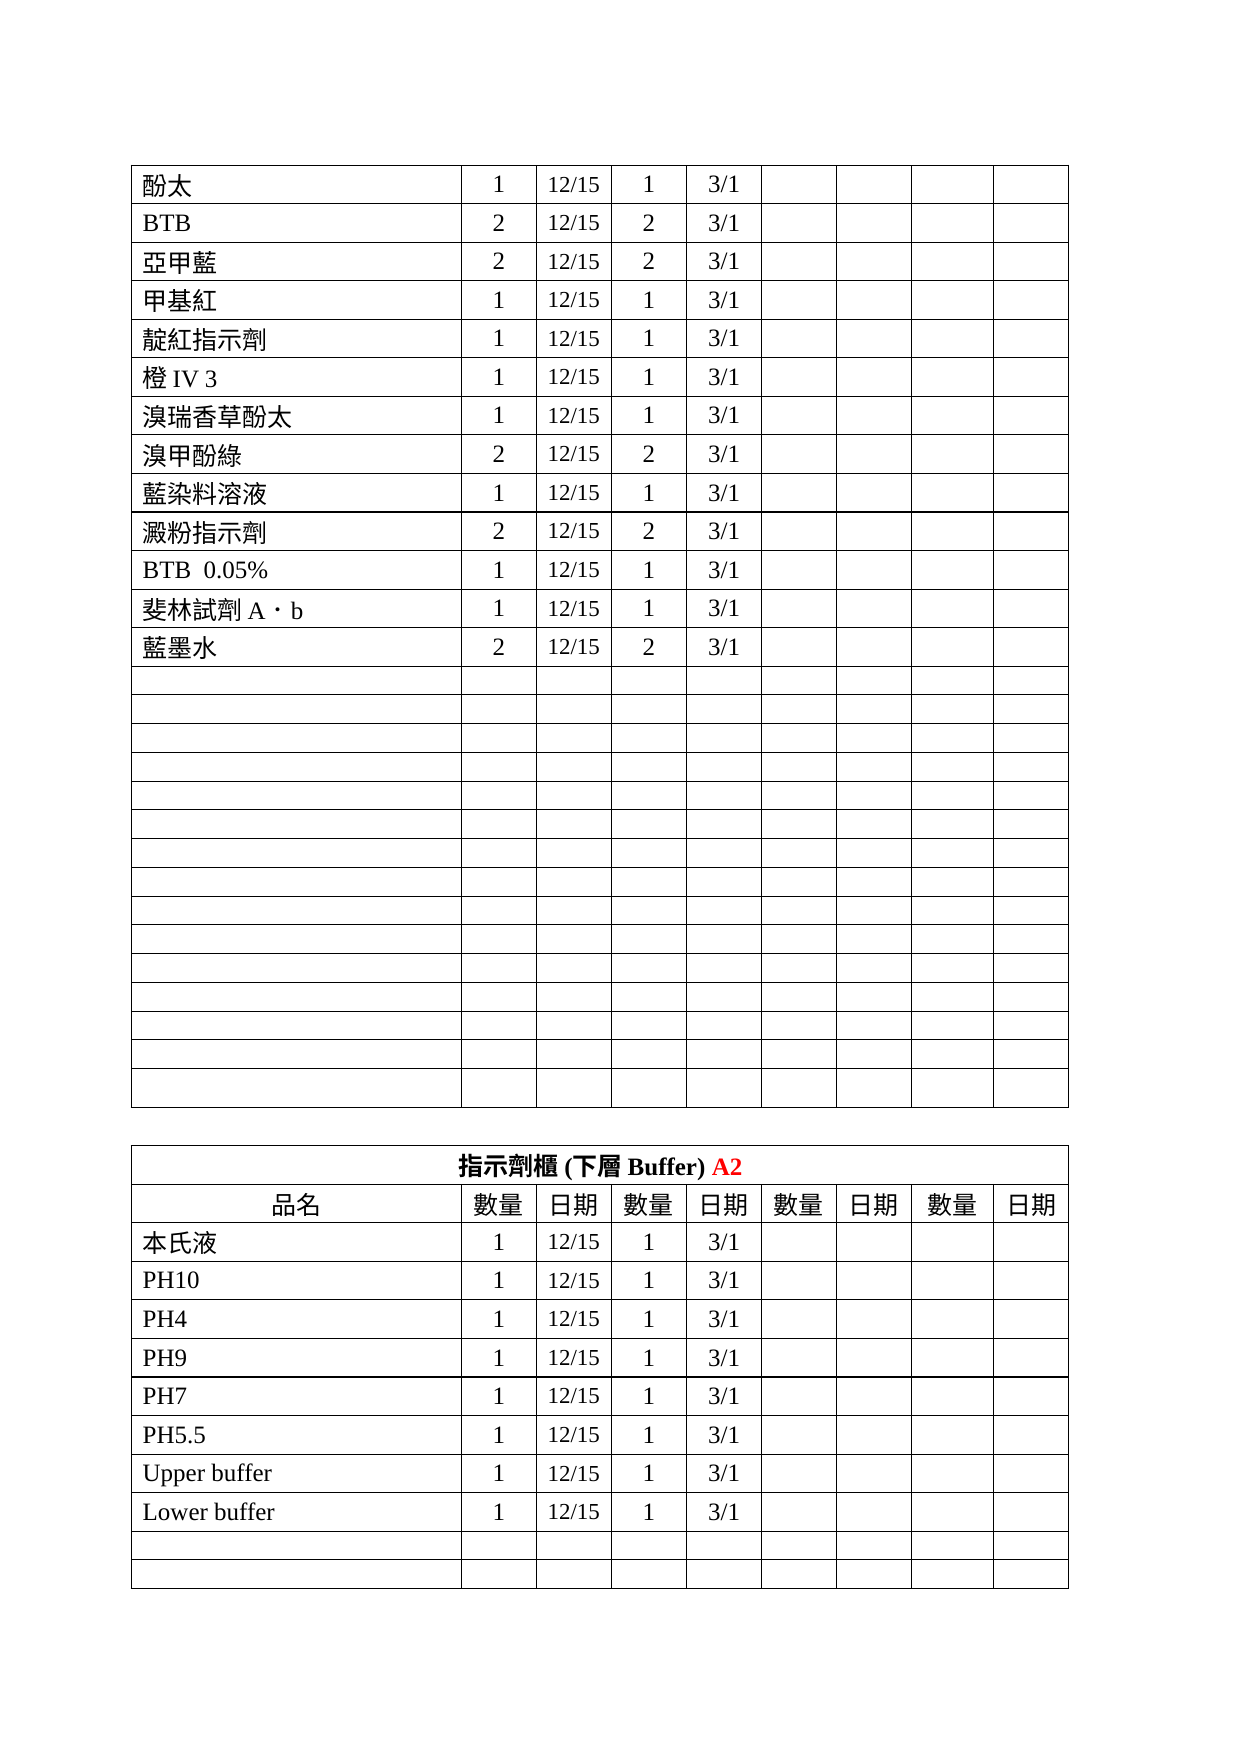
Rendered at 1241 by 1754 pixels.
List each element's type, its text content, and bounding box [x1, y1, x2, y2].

table_cell [994, 397, 1068, 434]
table_cell [762, 925, 836, 953]
table_cell 3/1 [687, 590, 761, 627]
table_cell [994, 204, 1068, 242]
table_cell 3/1 [687, 281, 761, 319]
table_cell [132, 810, 461, 838]
table_cell [912, 954, 993, 982]
table_cell [687, 1560, 761, 1588]
table_cell [912, 358, 993, 396]
table_cell [537, 667, 611, 694]
table_cell [537, 868, 611, 896]
table_cell [762, 1560, 836, 1588]
table_cell [912, 1040, 993, 1068]
table_cell [612, 695, 686, 723]
table_cell 12/15 [537, 513, 611, 550]
table_cell [612, 954, 686, 982]
table_cell 1 [462, 1378, 536, 1415]
table_cell [612, 868, 686, 896]
table_cell [912, 1560, 993, 1588]
table_cell [762, 281, 836, 319]
table_cell [994, 1378, 1068, 1415]
table_cell [837, 397, 911, 434]
table_cell 12/15 [537, 397, 611, 434]
table_cell 1 [462, 397, 536, 434]
table_cell [912, 397, 993, 434]
table_cell 斐林試劑A．b [132, 590, 461, 627]
table_cell [132, 667, 461, 694]
table_cell [837, 925, 911, 953]
table_cell 2 [462, 513, 536, 550]
table_cell 12/15 [537, 204, 611, 242]
table_cell [912, 166, 993, 203]
table_cell [912, 695, 993, 723]
table_cell [994, 1493, 1068, 1531]
table_cell [612, 810, 686, 838]
table_cell [912, 243, 993, 280]
table_cell [912, 667, 993, 694]
table_cell 靛紅指示劑 [132, 320, 461, 357]
table_cell [762, 551, 836, 588]
table_cell 3/1 [687, 628, 761, 666]
table_cell [912, 1300, 993, 1338]
table_cell [687, 954, 761, 982]
table_cell 12/15 [537, 628, 611, 666]
table_cell [762, 166, 836, 203]
table_cell [837, 1493, 911, 1531]
table_cell 3/1 [687, 435, 761, 473]
table_cell [762, 1300, 836, 1338]
table_cell [837, 667, 911, 694]
table_cell [912, 1378, 993, 1415]
table_cell [537, 810, 611, 838]
table_cell [762, 983, 836, 1011]
table_cell [912, 1069, 993, 1107]
table_cell [537, 753, 611, 781]
table_cell 1 [612, 281, 686, 319]
table_cell [912, 1012, 993, 1039]
table_cell [837, 243, 911, 280]
table_cell [994, 1040, 1068, 1068]
table_cell 日期 [537, 1185, 611, 1222]
table_cell [762, 397, 836, 434]
table_cell [837, 1223, 911, 1261]
table_cell [994, 810, 1068, 838]
table_cell [612, 753, 686, 781]
table_cell [762, 897, 836, 924]
table_cell 1 [612, 474, 686, 511]
table_cell [837, 954, 911, 982]
table_cell [462, 1532, 536, 1559]
table_cell [687, 1532, 761, 1559]
table_cell 1 [612, 1300, 686, 1338]
table_cell 12/15 [537, 1339, 611, 1376]
table_cell [762, 667, 836, 694]
table_cell [762, 782, 836, 809]
table_cell [994, 513, 1068, 550]
table_cell [537, 782, 611, 809]
table_cell [612, 925, 686, 953]
table_cell [837, 204, 911, 242]
table_cell PH9 [132, 1339, 461, 1376]
table_cell 3/1 [687, 1455, 761, 1492]
table_cell 12/15 [537, 358, 611, 396]
table_cell 1 [462, 590, 536, 627]
table_cell [912, 897, 993, 924]
table_cell 1 [612, 551, 686, 588]
table_cell [912, 753, 993, 781]
table_cell [837, 590, 911, 627]
table_cell 12/15 [537, 435, 611, 473]
table_cell 3/1 [687, 551, 761, 588]
table_cell [462, 1012, 536, 1039]
table_cell [687, 1040, 761, 1068]
table_cell [912, 320, 993, 357]
table_cell [612, 1012, 686, 1039]
table_cell 12/15 [537, 1493, 611, 1531]
table_cell [762, 868, 836, 896]
table_cell 1 [612, 166, 686, 203]
table_cell 1 [612, 320, 686, 357]
table_cell [687, 839, 761, 867]
table_cell [537, 1040, 611, 1068]
table_cell 1 [612, 1378, 686, 1415]
table_cell 3/1 [687, 1416, 761, 1453]
table_cell 3/1 [687, 1300, 761, 1338]
table_cell 1 [612, 1339, 686, 1376]
table_cell [837, 839, 911, 867]
table_cell 1 [462, 320, 536, 357]
table_cell 酚太 [132, 166, 461, 203]
table_cell [837, 724, 911, 752]
table_cell 3/1 [687, 1223, 761, 1261]
table_cell [837, 513, 911, 550]
table_cell 日期 [687, 1185, 761, 1222]
table_cell [994, 1416, 1068, 1453]
table_cell 2 [462, 204, 536, 242]
table_cell [994, 551, 1068, 588]
table_cell 2 [462, 628, 536, 666]
table_cell [837, 474, 911, 511]
table_cell [762, 628, 836, 666]
table_cell [462, 695, 536, 723]
table_cell [994, 897, 1068, 924]
table_cell 3/1 [687, 320, 761, 357]
table_cell [994, 782, 1068, 809]
table_cell 本氏液 [132, 1223, 461, 1261]
table_cell [762, 1223, 836, 1261]
table_cell 3/1 [687, 1493, 761, 1531]
table_cell [132, 868, 461, 896]
table_cell 數量 [612, 1185, 686, 1222]
table_cell [537, 695, 611, 723]
table_cell 3/1 [687, 1378, 761, 1415]
table_cell [762, 695, 836, 723]
table_cell [837, 281, 911, 319]
table_cell [994, 358, 1068, 396]
table_cell [912, 782, 993, 809]
table_cell [912, 474, 993, 511]
table_cell 12/15 [537, 590, 611, 627]
table_cell [132, 1560, 461, 1588]
table_cell 12/15 [537, 1223, 611, 1261]
table_cell [837, 1378, 911, 1415]
table_cell [762, 320, 836, 357]
table_cell 12/15 [537, 320, 611, 357]
table_cell [537, 897, 611, 924]
table_cell [462, 810, 536, 838]
table_cell [912, 513, 993, 550]
table_cell 藍墨水 [132, 628, 461, 666]
table_cell [462, 954, 536, 982]
table_cell [837, 1012, 911, 1039]
table_cell [994, 435, 1068, 473]
table_cell BTB [132, 204, 461, 242]
table_cell [994, 954, 1068, 982]
table_cell 1 [612, 1493, 686, 1531]
table_cell [462, 753, 536, 781]
table_cell 3/1 [687, 243, 761, 280]
table_cell [462, 983, 536, 1011]
table_cell [912, 1223, 993, 1261]
table_cell [837, 1040, 911, 1068]
table_cell [837, 628, 911, 666]
table_cell [132, 839, 461, 867]
table_cell 2 [612, 204, 686, 242]
table_cell [837, 695, 911, 723]
table_cell 1 [612, 1416, 686, 1453]
table_cell 1 [462, 358, 536, 396]
table_cell 12/15 [537, 281, 611, 319]
table_cell [762, 839, 836, 867]
table_cell PH4 [132, 1300, 461, 1338]
table_cell 12/15 [537, 243, 611, 280]
table_cell [687, 868, 761, 896]
table_cell 12/15 [537, 474, 611, 511]
table_cell [994, 590, 1068, 627]
table_cell [762, 435, 836, 473]
table_cell [994, 667, 1068, 694]
table_cell 1 [462, 1493, 536, 1531]
table_cell 12/15 [537, 551, 611, 588]
table_cell 1 [462, 1455, 536, 1492]
table_cell [912, 1455, 993, 1492]
table_cell 數量 [912, 1185, 993, 1222]
table_cell [687, 753, 761, 781]
table_cell [537, 1560, 611, 1588]
table_cell Upper buffer [132, 1455, 461, 1492]
table_cell [837, 435, 911, 473]
table_cell [994, 243, 1068, 280]
table_cell [762, 1416, 836, 1453]
table_cell [687, 983, 761, 1011]
table_cell 數量 [762, 1185, 836, 1222]
table_cell [912, 204, 993, 242]
table_cell [462, 897, 536, 924]
table_cell [837, 782, 911, 809]
table_cell 1 [612, 358, 686, 396]
table_cell [537, 983, 611, 1011]
table_cell 3/1 [687, 1262, 761, 1299]
table_cell [837, 897, 911, 924]
table_cell [762, 204, 836, 242]
table_cell [912, 724, 993, 752]
table_cell [837, 868, 911, 896]
table_cell 1 [462, 166, 536, 203]
table_cell 3/1 [687, 397, 761, 434]
table_cell [537, 839, 611, 867]
table_cell [687, 810, 761, 838]
table_cell [837, 320, 911, 357]
table_cell Lower buffer [132, 1493, 461, 1531]
table_cell 溴甲酚綠 [132, 435, 461, 473]
table_cell [762, 590, 836, 627]
table_cell [994, 166, 1068, 203]
table_cell [462, 1069, 536, 1107]
table_cell [994, 839, 1068, 867]
table_cell [912, 628, 993, 666]
table_cell [912, 281, 993, 319]
table_cell [912, 810, 993, 838]
table_cell [687, 897, 761, 924]
table_cell PH10 [132, 1262, 461, 1299]
table_cell [994, 628, 1068, 666]
table_cell [912, 551, 993, 588]
table_cell PH5.5 [132, 1416, 461, 1453]
table_cell 1 [462, 1416, 536, 1453]
table_cell [994, 1262, 1068, 1299]
table_cell [912, 1339, 993, 1376]
table_cell [462, 667, 536, 694]
table_cell [462, 724, 536, 752]
table_cell [912, 1262, 993, 1299]
table_cell [994, 1339, 1068, 1376]
table_cell [994, 868, 1068, 896]
table_cell [132, 925, 461, 953]
table_cell [762, 1493, 836, 1531]
table_cell [462, 868, 536, 896]
table_cell 2 [612, 513, 686, 550]
table_cell 1 [612, 1455, 686, 1492]
table_cell 2 [612, 243, 686, 280]
table_cell [462, 1040, 536, 1068]
table_cell 甲基紅 [132, 281, 461, 319]
table_cell [537, 925, 611, 953]
table_cell 2 [612, 435, 686, 473]
table_cell [762, 474, 836, 511]
table_cell [837, 1532, 911, 1559]
table_cell [132, 782, 461, 809]
table_cell [912, 868, 993, 896]
table_cell 12/15 [537, 1378, 611, 1415]
table_cell [537, 724, 611, 752]
table_cell [912, 435, 993, 473]
table_cell 品名 [132, 1185, 461, 1222]
table_cell [132, 983, 461, 1011]
table_cell [762, 1339, 836, 1376]
table_cell [462, 782, 536, 809]
table_cell [762, 1262, 836, 1299]
table_cell [762, 1069, 836, 1107]
table_cell 3/1 [687, 358, 761, 396]
table_cell 1 [462, 1223, 536, 1261]
table_cell 日期 [994, 1185, 1068, 1222]
table_cell [837, 1416, 911, 1453]
table_cell 橙IV 3 [132, 358, 461, 396]
table_cell [912, 1532, 993, 1559]
table_cell [994, 1532, 1068, 1559]
table_cell [994, 320, 1068, 357]
table_cell [994, 925, 1068, 953]
table_cell 1 [612, 1262, 686, 1299]
table_cell [994, 695, 1068, 723]
table_cell [132, 1012, 461, 1039]
table_cell [762, 954, 836, 982]
table_cell 溴瑞香草酚太 [132, 397, 461, 434]
table_cell PH7 [132, 1378, 461, 1415]
table_cell 12/15 [537, 1455, 611, 1492]
table_cell 3/1 [687, 513, 761, 550]
table_cell 3/1 [687, 1339, 761, 1376]
table_cell 12/15 [537, 1262, 611, 1299]
table_cell [837, 1262, 911, 1299]
table_cell [132, 954, 461, 982]
table_cell [762, 1378, 836, 1415]
table_header 指示劑櫃 (下層Buffer) A2 [132, 1146, 1068, 1184]
table_cell [837, 1300, 911, 1338]
table_cell [612, 839, 686, 867]
table_cell 3/1 [687, 204, 761, 242]
table_cell [912, 839, 993, 867]
table_cell [762, 358, 836, 396]
table_cell [462, 1560, 536, 1588]
table_cell 1 [462, 281, 536, 319]
table_cell [762, 810, 836, 838]
table_cell [994, 1300, 1068, 1338]
table_cell [994, 1223, 1068, 1261]
table_cell [994, 474, 1068, 511]
table_cell 2 [462, 435, 536, 473]
table_cell [612, 1532, 686, 1559]
table_cell [837, 358, 911, 396]
table_cell [687, 724, 761, 752]
table_cell 1 [612, 1223, 686, 1261]
table_cell 2 [462, 243, 536, 280]
table_cell [837, 983, 911, 1011]
table_cell [687, 925, 761, 953]
table_cell [612, 983, 686, 1011]
table_cell [612, 724, 686, 752]
table_cell [132, 1069, 461, 1107]
table_cell 1 [612, 397, 686, 434]
table_cell [762, 243, 836, 280]
table_cell [994, 983, 1068, 1011]
table_cell [132, 724, 461, 752]
table_cell [762, 724, 836, 752]
table_cell [912, 590, 993, 627]
table_cell [762, 513, 836, 550]
table_cell BTB 0.05% [132, 551, 461, 588]
table_cell 12/15 [537, 166, 611, 203]
table_cell [762, 1455, 836, 1492]
table_cell 日期 [837, 1185, 911, 1222]
table_cell [132, 753, 461, 781]
table_cell [537, 954, 611, 982]
table_cell [612, 1560, 686, 1588]
table_cell [687, 1069, 761, 1107]
table_cell 數量 [462, 1185, 536, 1222]
table_cell 1 [462, 1300, 536, 1338]
table_cell 12/15 [537, 1416, 611, 1453]
table_cell 1 [612, 590, 686, 627]
table_cell [994, 753, 1068, 781]
table_cell [612, 897, 686, 924]
table_cell 3/1 [687, 474, 761, 511]
table_cell [762, 1532, 836, 1559]
table_cell [837, 166, 911, 203]
table_cell [132, 897, 461, 924]
table_cell [994, 281, 1068, 319]
table_cell [612, 1040, 686, 1068]
table_cell [612, 667, 686, 694]
table_cell [837, 1455, 911, 1492]
table_cell [912, 983, 993, 1011]
table_cell [132, 1532, 461, 1559]
table_cell [687, 667, 761, 694]
table_cell 1 [462, 474, 536, 511]
table_cell [762, 1040, 836, 1068]
table_cell [537, 1012, 611, 1039]
table_cell [687, 695, 761, 723]
table_cell [912, 925, 993, 953]
table_cell [837, 1560, 911, 1588]
table_cell [837, 1069, 911, 1107]
table_cell [994, 1012, 1068, 1039]
table_cell [837, 810, 911, 838]
table_cell 12/15 [537, 1300, 611, 1338]
table_cell 亞甲藍 [132, 243, 461, 280]
table_cell 1 [462, 1262, 536, 1299]
table_cell 2 [612, 628, 686, 666]
table_cell [912, 1416, 993, 1453]
table_cell [132, 695, 461, 723]
table_cell [994, 724, 1068, 752]
table_cell [837, 551, 911, 588]
table_cell [837, 1339, 911, 1376]
table_cell [612, 782, 686, 809]
table_cell 1 [462, 1339, 536, 1376]
table_cell [994, 1560, 1068, 1588]
table_cell [762, 1012, 836, 1039]
table_cell [537, 1069, 611, 1107]
table_cell [994, 1455, 1068, 1492]
table_cell [837, 753, 911, 781]
table_cell [132, 1040, 461, 1068]
table_cell [462, 839, 536, 867]
table_cell [687, 782, 761, 809]
table_cell [612, 1069, 686, 1107]
table_cell 藍染料溶液 [132, 474, 461, 511]
table_cell [994, 1069, 1068, 1107]
table_cell [537, 1532, 611, 1559]
table_cell [687, 1012, 761, 1039]
table_cell [912, 1493, 993, 1531]
table_cell 1 [462, 551, 536, 588]
table_cell 澱粉指示劑 [132, 513, 461, 550]
table_cell [462, 925, 536, 953]
table_cell [762, 753, 836, 781]
table_cell 3/1 [687, 166, 761, 203]
